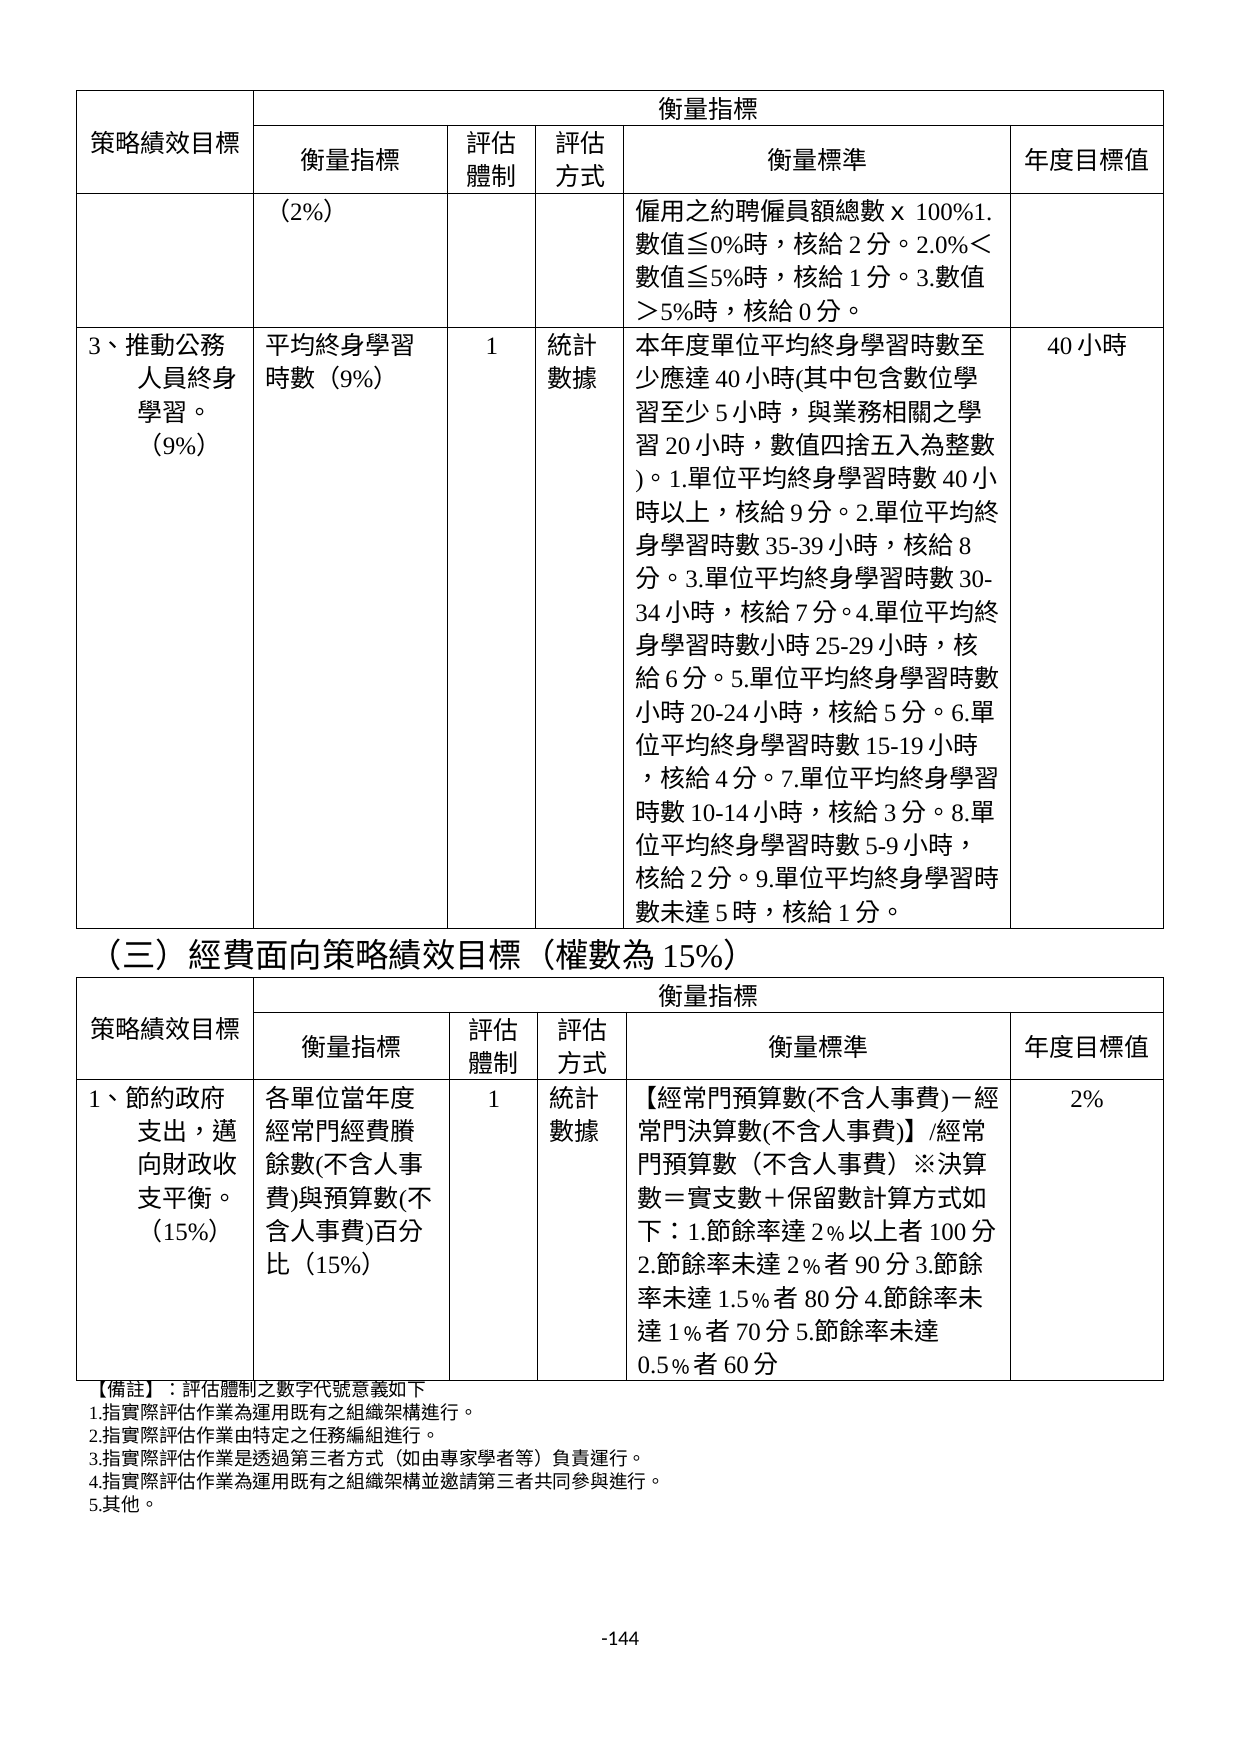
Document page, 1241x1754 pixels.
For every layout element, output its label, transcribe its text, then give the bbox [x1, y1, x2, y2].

table_cell 年度目標值 [1011, 1013, 1163, 1079]
text 【備註】：評估體制之數字代號意義如下 [88, 1381, 1152, 1400]
table_header 衡量指標 [254, 978, 1163, 1012]
table_cell 本年度單位平均終身學習時數至少應達40小時(其中包含數位學習至少5小時，與業務相關之學習20小時，數值四捨五入為整數)。1.單位平均終身學習時數40小時以上，核給9分。2.單位平均終身學習時數35-39小時，核給8分。3.單位平均終身學習時數30-34小時，核給7分。4.單位平均終身學習時數小時25-29小時，核給6分。5.單位平均終身學習時數小時20-24小時，核給5分。6.單位平均終身學習時數15-19小時，核給4分。7.單位平均終身學習時數10-14小時，核給3分。8.單位平均終身學習時數5-9小時，核給2分。9.單位平均終身學習時數未達5時，核給1分。 [624, 328, 1010, 928]
table_cell 統計數據 [538, 1080, 626, 1380]
table_cell 僱用之約聘僱員額總數ｘ100%1.數值≦0%時，核給2分。2.0%＜數值≦5%時，核給1分。3.數值＞5%時，核給0分。 [624, 194, 1010, 327]
text （三）經費面向策略績效目標（權數為15%） [88, 929, 1152, 977]
table_cell 評估方式 [536, 126, 623, 192]
list 指實際評估作業是透過第三者方式（如由專家學者等）負責運行。 [88, 1450, 1152, 1469]
table_header 策略績效目標 [77, 978, 253, 1079]
table_cell 評估方式 [538, 1013, 626, 1079]
table_cell 1 [448, 328, 535, 928]
table_cell [77, 194, 253, 327]
table_cell 節約政府支出，邁向財政收支平衡。（15%） [77, 1080, 253, 1380]
table_cell （2%） [254, 194, 447, 327]
table_cell [448, 194, 535, 327]
table_cell 衡量標準 [627, 1013, 1010, 1079]
list 指實際評估作業為運用既有之組織架構並邀請第三者共同參與進行。 [88, 1473, 1152, 1492]
table_cell [536, 194, 623, 327]
table_cell 40小時 [1011, 328, 1163, 928]
list 指實際評估作業為運用既有之組織架構進行。 [88, 1404, 1152, 1423]
table_cell 平均終身學習時數（9%） [254, 328, 447, 928]
table_header 策略績效目標 [77, 91, 253, 192]
table_cell 各單位當年度經常門經費賸餘數(不含人事費)與預算數(不含人事費)百分比（15%） [254, 1080, 449, 1380]
list 其他。 [88, 1496, 1152, 1515]
table_cell 年度目標值 [1011, 126, 1163, 192]
table_cell 2% [1011, 1080, 1163, 1380]
table_cell 【經常門預算數(不含人事費)－經常門決算數(不含人事費)】/經常門預算數（不含人事費）※決算數＝實支數＋保留數計算方式如下：1.節餘率達2﹪以上者100分2.節餘率未達 2﹪者 90分3.節餘率未達1.5﹪者 80分4.節餘率未達1﹪者 70分5.節餘率未達0.5﹪者60分 [627, 1080, 1010, 1380]
table_cell 統計數據 [536, 328, 623, 928]
table_cell 衡量指標 [254, 1013, 449, 1079]
table_cell 1 [450, 1080, 537, 1380]
table_header 衡量指標 [254, 91, 1163, 125]
table_cell 推動公務人員終身學習。（9%） [77, 328, 253, 928]
table_cell 評估體制 [450, 1013, 537, 1079]
list 指實際評估作業由特定之任務編組進行。 [88, 1427, 1152, 1446]
table_cell 評估體制 [448, 126, 535, 192]
table_cell [1011, 194, 1163, 327]
table_cell 衡量指標 [254, 126, 447, 192]
table_cell 衡量標準 [624, 126, 1010, 192]
